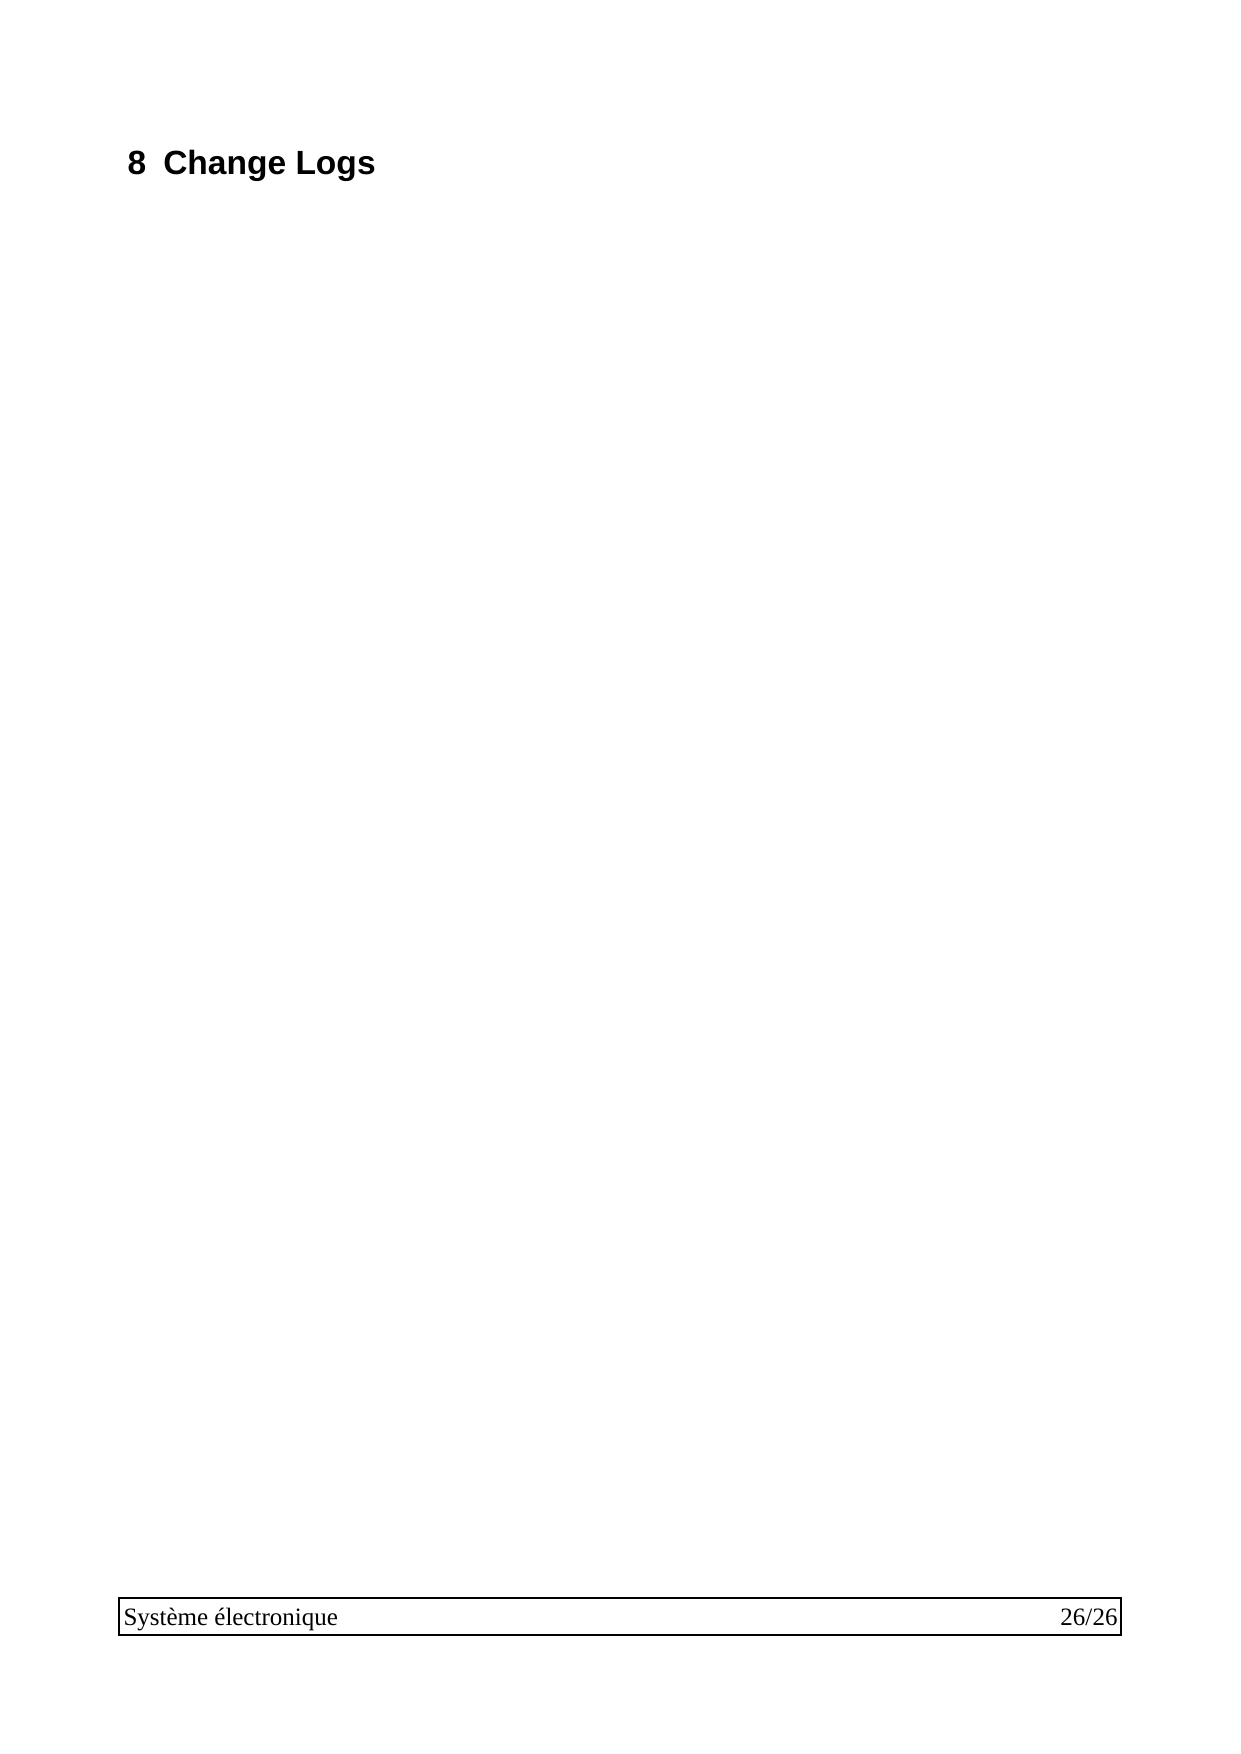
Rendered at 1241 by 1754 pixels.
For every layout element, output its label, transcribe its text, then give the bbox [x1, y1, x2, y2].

subtitle Change Logs [118, 143, 1122, 182]
